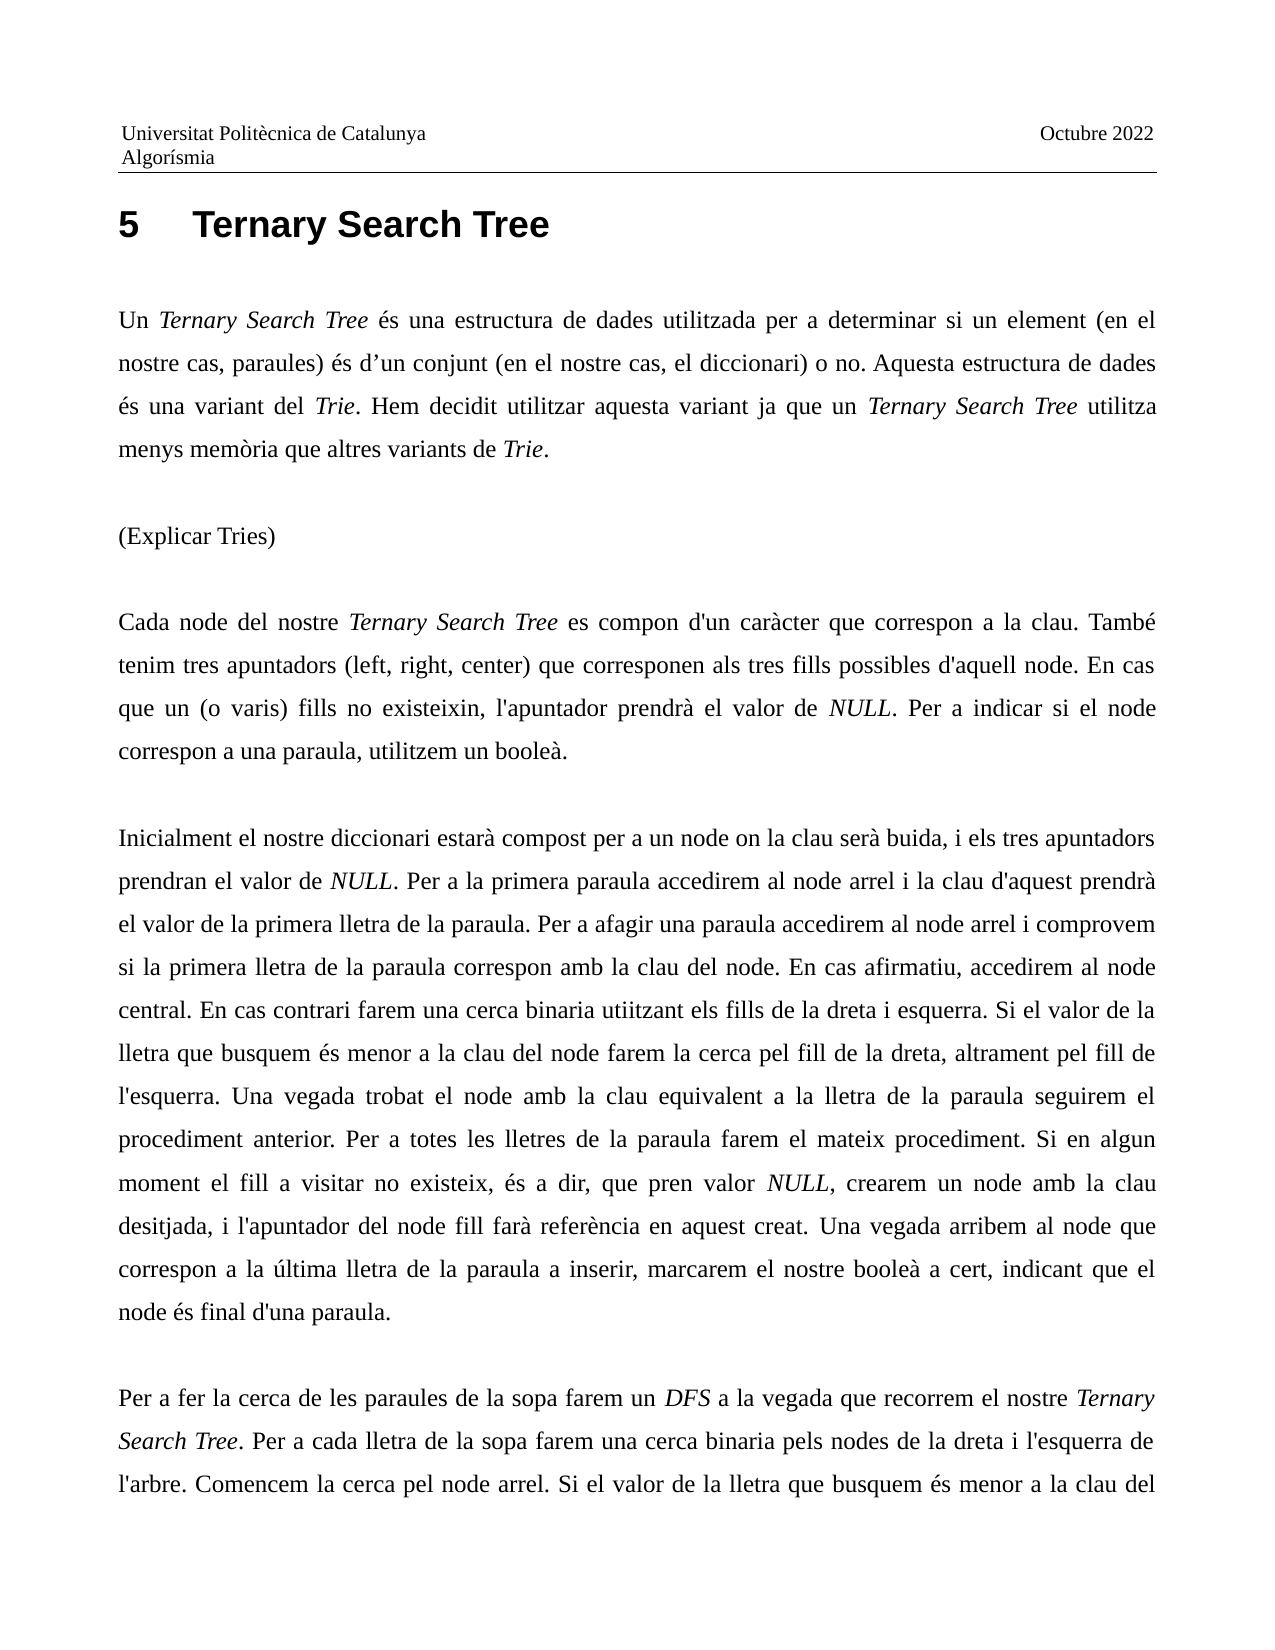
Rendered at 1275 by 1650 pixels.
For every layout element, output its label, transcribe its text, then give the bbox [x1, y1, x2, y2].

text Per a fer la cerca de les paraules de la sopa farem un DFS a la vegada que recorrem el nostre Ternary Search Tree. Per a cada lletra de la sopa farem una cerca binaria pels nodes de la dreta i l'esquerra de l'arbre. Comencem la cerca pel node arrel. Si el valor de la lletra que busquem és menor a la clau del [118, 1383, 1157, 1498]
text Inicialment el nostre diccionari estarà compost per a un node on la clau serà buida, i els tres apuntadors prendran el valor de NULL. Per a la primera paraula accedirem al node arrel i la clau d'aquest prendrà el valor de la primera lletra de la paraula. Per a afagir una paraula accedirem al node arrel i comprovem si la primera lletra de la paraula correspon amb la clau del node. En cas afirmatiu, accedirem al node central. En cas contrari farem una cerca binaria utiitzant els fills de la dreta i esquerra. Si el valor de la lletra que busquem és menor a la clau del node farem la cerca pel fill de la dreta, altrament pel fill de l'esquerra. Una vegada trobat el node amb la clau equivalent a la lletra de la paraula seguirem el procediment anterior. Per a totes les lletres de la paraula farem el mateix procediment. Si en algun moment el fill a visitar no existeix, és a dir, que pren valor NULL, crearem un node amb la clau desitjada, i l'apuntador del node fill farà referència en aquest creat. Una vegada arribem al node que correspon a la última lletra de la paraula a inserir, marcarem el nostre booleà a cert, indicant que el node és final d'una paraula. [118, 823, 1157, 1326]
text Un Ternary Search Tree és una estructura de dades utilitzada per a determinar si un element (en el nostre cas, paraules) és d’un conjunt (en el nostre cas, el diccionari) o no. Aquesta estructura de dades és una variant del Trie. Hem decidit utilitzar aquesta variant ja que un Ternary Search Tree utilitza menys memòria que altres variants de Trie. [118, 305, 1157, 463]
text Cada node del nostre Ternary Search Tree es compon d'un caràcter que correspon a la clau. També tenim tres apuntadors (left, right, center) que corresponen als tres fills possibles d'aquell node. En cas que un (o varis) fills no existeixin, l'apuntador prendrà el valor de NULL. Per a indicar si el node correspon a una paraula, utilitzem un booleà. [118, 607, 1157, 765]
subtitle 5 Ternary Search Tree [118, 202, 1157, 245]
text (Explicar Tries) [118, 521, 1157, 549]
